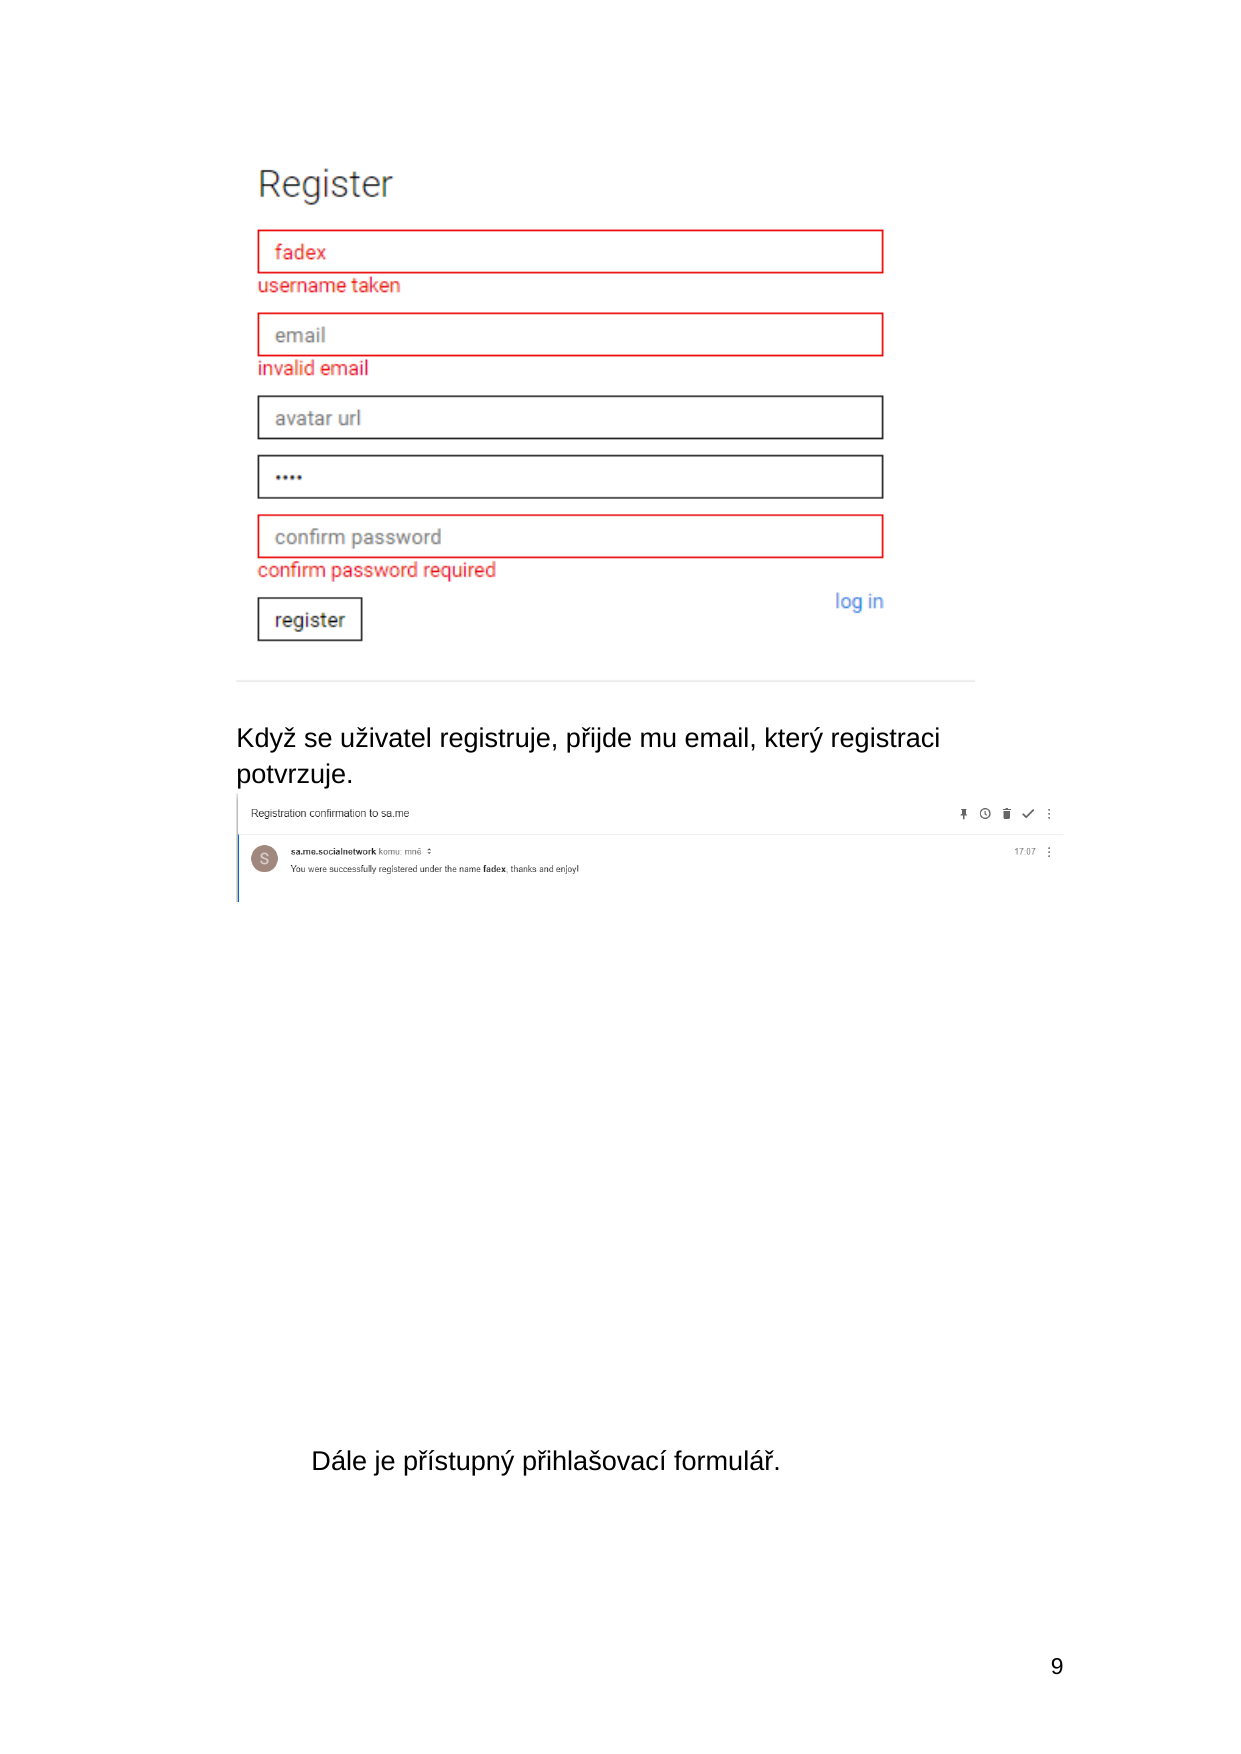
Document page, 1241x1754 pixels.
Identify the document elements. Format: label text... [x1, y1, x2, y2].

picture [236, 147, 976, 682]
text Dále je přístupný přihlašovací formulář. [236, 1445, 1063, 1476]
picture [236, 793, 1064, 902]
text Když se uživatel registruje, přijde mu email, který registraci potvrzuje. [236, 722, 1063, 789]
